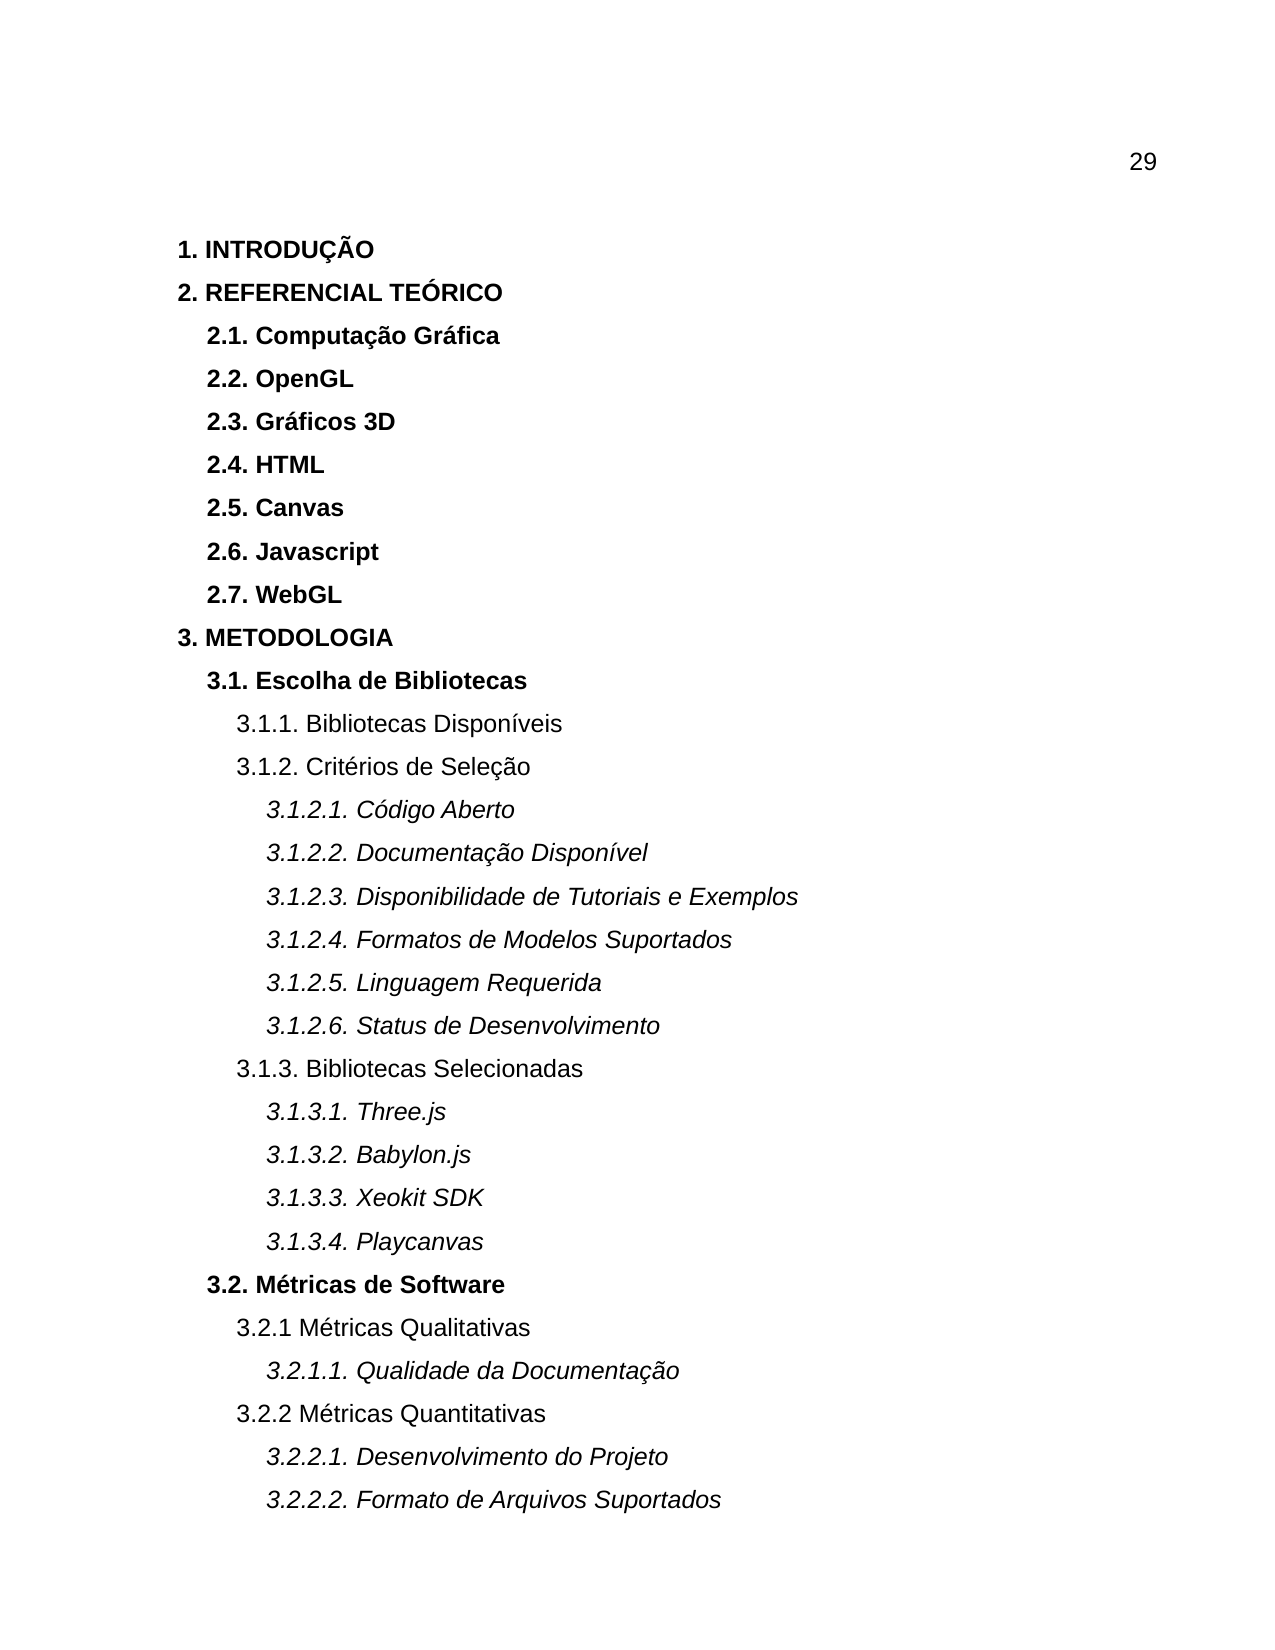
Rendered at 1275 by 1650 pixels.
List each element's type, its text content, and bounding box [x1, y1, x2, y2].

text 3.1.2.5. Linguagem Requerida [266, 968, 1157, 997]
text 2.5. Canvas [207, 493, 1157, 522]
text 1. INTRODUÇÃO [177, 235, 1157, 263]
text 2.4. HTML [207, 450, 1157, 479]
text 3.2. Métricas de Software [207, 1270, 1157, 1298]
text 3. METODOLOGIA [177, 623, 1157, 652]
text 2.2. OpenGL [207, 364, 1157, 393]
text 2.7. WebGL [207, 580, 1157, 608]
text 2.1. Computação Gráfica [207, 321, 1157, 350]
text 3.1.2.1. Código Aberto [266, 795, 1157, 824]
text 2.6. Javascript [207, 537, 1157, 565]
text 3.1. Escolha de Bibliotecas [207, 666, 1157, 695]
text 3.1.3.3. Xeokit SDK [266, 1183, 1157, 1212]
text 3.1.3.2. Babylon.js [266, 1140, 1157, 1169]
text 3.2.1 Métricas Qualitativas [236, 1313, 1157, 1342]
text 3.2.2.1. Desenvolvimento do Projeto [266, 1442, 1157, 1471]
text 3.1.2.6. Status de Desenvolvimento [266, 1011, 1157, 1040]
text 3.1.2.4. Formatos de Modelos Suportados [266, 925, 1157, 953]
text 3.2.2 Métricas Quantitativas [236, 1399, 1157, 1428]
text 2.3. Gráficos 3D [207, 407, 1157, 436]
text 3.1.2.3. Disponibilidade de Tutoriais e Exemplos [266, 882, 1157, 910]
text 3.1.3.4. Playcanvas [266, 1227, 1157, 1255]
text 3.1.3.1. Three.js [266, 1097, 1157, 1126]
text 3.1.2.2. Documentação Disponível [266, 838, 1157, 867]
text 3.2.1.1. Qualidade da Documentação [266, 1356, 1157, 1385]
text 3.1.2. Critérios de Seleção [236, 752, 1157, 781]
text 3.1.3. Bibliotecas Selecionadas [236, 1054, 1157, 1083]
text 2. REFERENCIAL TEÓRICO [177, 278, 1157, 307]
text 3.2.2.2. Formato de Arquivos Suportados [266, 1485, 1157, 1514]
text 3.1.1. Bibliotecas Disponíveis [236, 709, 1157, 738]
